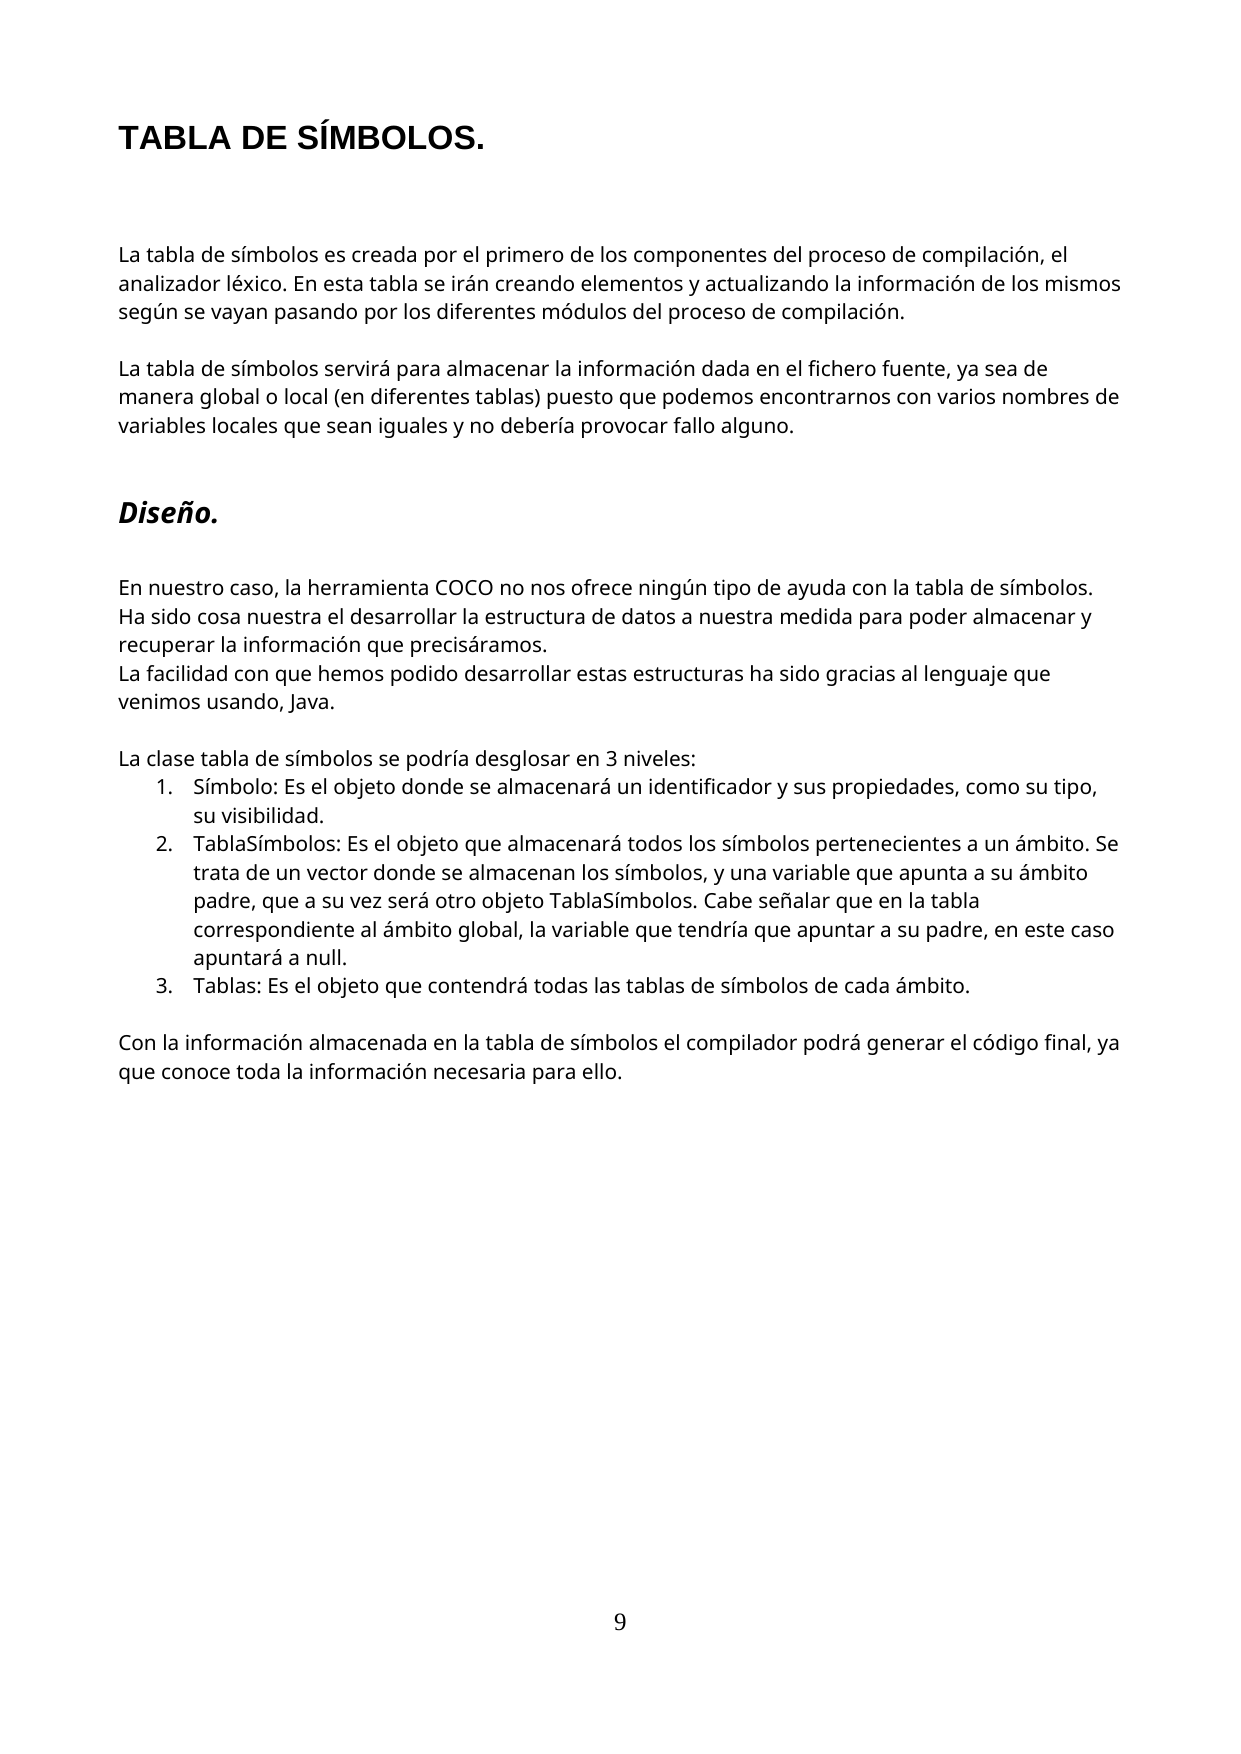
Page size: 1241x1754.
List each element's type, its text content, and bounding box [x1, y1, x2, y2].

text La tabla de símbolos servirá para almacenar la información dada en el fichero fuente, ya sea de manera global o local (en diferentes tablas) puesto que podemos encontrarnos con varios nombres de variables locales que sean iguales y no debería provocar fallo alguno. [118, 354, 1122, 439]
text En nuestro caso, la herramienta COCO no nos ofrece ningún tipo de ayuda con la tabla de símbolos. Ha sido cosa nuestra el desarrollar la estructura de datos a nuestra medida para poder almacenar y recuperar la información que precisáramos. [118, 573, 1122, 659]
text Con la información almacenada en la tabla de símbolos el compilador podrá generar el código final, ya que conoce toda la información necesaria para ello. [118, 1028, 1122, 1085]
subtitle TABLA DE SÍMBOLOS. [118, 118, 1122, 157]
list TablaSímbolos: Es el objeto que almacenará todos los símbolos pertenecientes a un ámbito. Se trata de un vector donde se almacenan los símbolos, y una variable que apunta a su ámbito padre, que a su vez será otro objeto TablaSímbolos. Cabe señalar que en la tabla correspondiente al ámbito global, la variable que tendría que apuntar a su padre, en este caso apuntará a null. [156, 829, 1122, 972]
text La clase tabla de símbolos se podría desglosar en 3 niveles: [118, 744, 1122, 772]
subtitle Diseño. [118, 493, 1122, 532]
text La tabla de símbolos es creada por el primero de los componentes del proceso de compilación, el analizador léxico. En esta tabla se irán creando elementos y actualizando la información de los mismos según se vayan pasando por los diferentes módulos del proceso de compilación. [118, 240, 1122, 326]
list Tablas: Es el objeto que contendrá todas las tablas de símbolos de cada ámbito. [156, 972, 1122, 1000]
text La facilidad con que hemos podido desarrollar estas estructuras ha sido gracias al lenguaje que venimos usando, Java. [118, 659, 1122, 716]
list Símbolo: Es el objeto donde se almacenará un identificador y sus propiedades, como su tipo, su visibilidad. [156, 772, 1122, 829]
